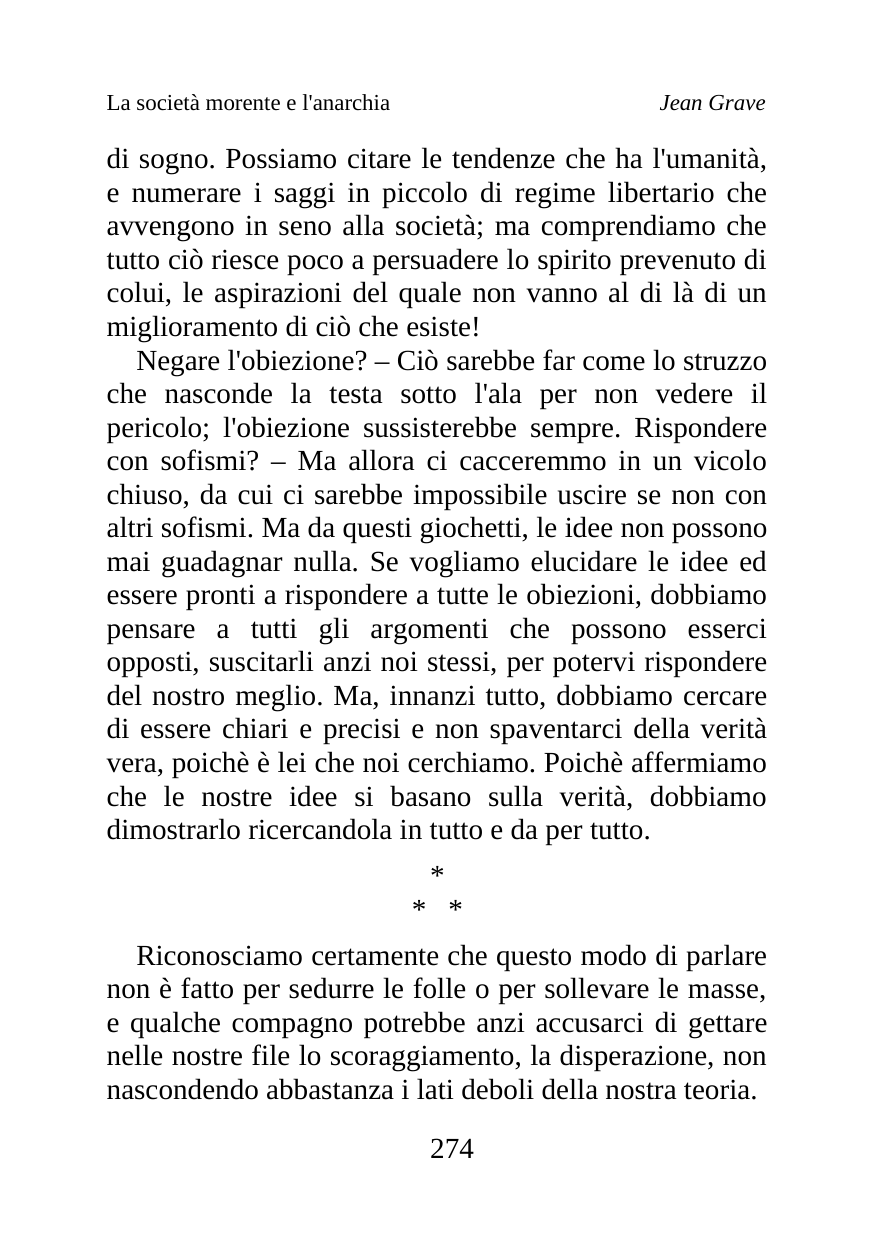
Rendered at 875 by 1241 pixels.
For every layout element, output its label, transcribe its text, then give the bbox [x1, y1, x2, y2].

text Riconosciamo certamente che questo modo di parlare non è fatto per sedurre le folle o per sollevare le masse, e qualche compagno potrebbe anzi accusarci di gettare nelle nostre file lo scoraggiamento, la disperazione, non nascondendo abbastanza i lati deboli della nostra teoria. [106, 938, 768, 1106]
text Negare l'obiezione? – Ciò sarebbe far come lo struzzo che nasconde la testa sotto l'ala per non vedere il pericolo; l'obiezione sussisterebbe sempre. Rispondere con sofismi? – Ma allora ci cacceremmo in un vicolo chiuso, da cui ci sarebbe impossibile uscire se non con altri sofismi. Ma da questi giochetti, le idee non possono mai guadagnar nulla. Se vogliamo elucidare le idee ed essere pronti a rispondere a tutte le obiezioni, dobbiamo pensare a tutti gli argomenti che possono esserci opposti, suscitarli anzi noi stessi, per potervi rispondere del nostro meglio. Ma, innanzi tutto, dobbiamo cercare di essere chiari e precisi e non spaventarci della verità vera, poichè è lei che noi cerchiamo. Poichè affermiamo che le nostre idee si basano sulla verità, dobbiamo dimostrarlo ricercandola in tutto e da per tutto. [106, 343, 768, 846]
text * * * [106, 858, 768, 925]
text di sogno. Possiamo citare le tendenze che ha l'umanità, e numerare i saggi in piccolo di regime libertario che avvengono in seno alla società; ma comprendiamo che tutto ciò riesce poco a persuadere lo spirito prevenuto di colui, le aspirazioni del quale non vanno al di là di un miglioramento di ciò che esiste! [106, 141, 768, 343]
